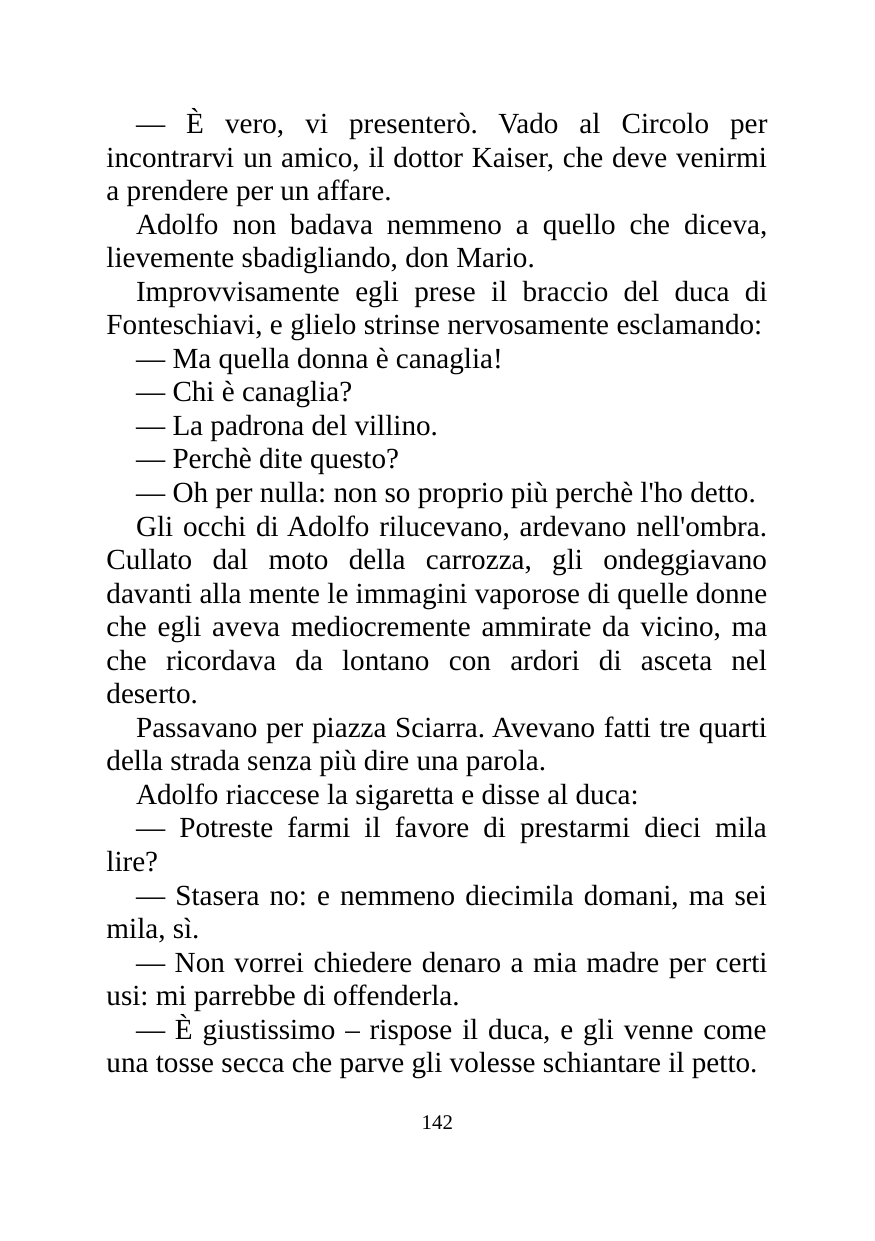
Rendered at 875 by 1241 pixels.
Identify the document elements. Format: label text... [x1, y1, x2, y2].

text — Potreste farmi il favore di prestarmi dieci mila lire? [106, 811, 768, 878]
text Passavano per piazza Sciarra. Avevano fatti tre quarti della strada senza più dire una parola. [106, 710, 768, 777]
text — Oh per nulla: non so proprio più perchè l'ho detto. [106, 475, 768, 509]
text — Stasera no: e nemmeno diecimila domani, ma sei mila, sì. [106, 878, 768, 945]
text Improvvisamente egli prese il braccio del duca di Fonteschiavi, e glielo strinse nervosamente esclamando: [106, 274, 768, 341]
text Adolfo riaccese la sigaretta e disse al duca: [106, 777, 768, 811]
text — Ma quella donna è canaglia! [106, 341, 768, 374]
text — È giustissimo – rispose il duca, e gli venne come una tosse secca che parve gli volesse schiantare il petto. [106, 1012, 768, 1079]
text — È vero, vi presenterò. Vado al Circolo per incontrarvi un amico, il dottor Kaiser, che deve venirmi a prendere per un affare. [106, 106, 768, 207]
text — Non vorrei chiedere denaro a mia madre per certi usi: mi parrebbe di offenderla. [106, 945, 768, 1012]
text Gli occhi di Adolfo rilucevano, ardevano nell'ombra. Cullato dal moto della carrozza, gli ondeggiavano davanti alla mente le immagini vaporose di quelle donne che egli aveva mediocremente ammirate da vicino, ma che ricordava da lontano con ardori di asceta nel deserto. [106, 509, 768, 710]
text — Perchè dite questo? [106, 442, 768, 475]
text — La padrona del villino. [106, 408, 768, 442]
text — Chi è canaglia? [106, 374, 768, 408]
text Adolfo non badava nemmeno a quello che diceva, lievemente sbadigliando, don Mario. [106, 207, 768, 274]
